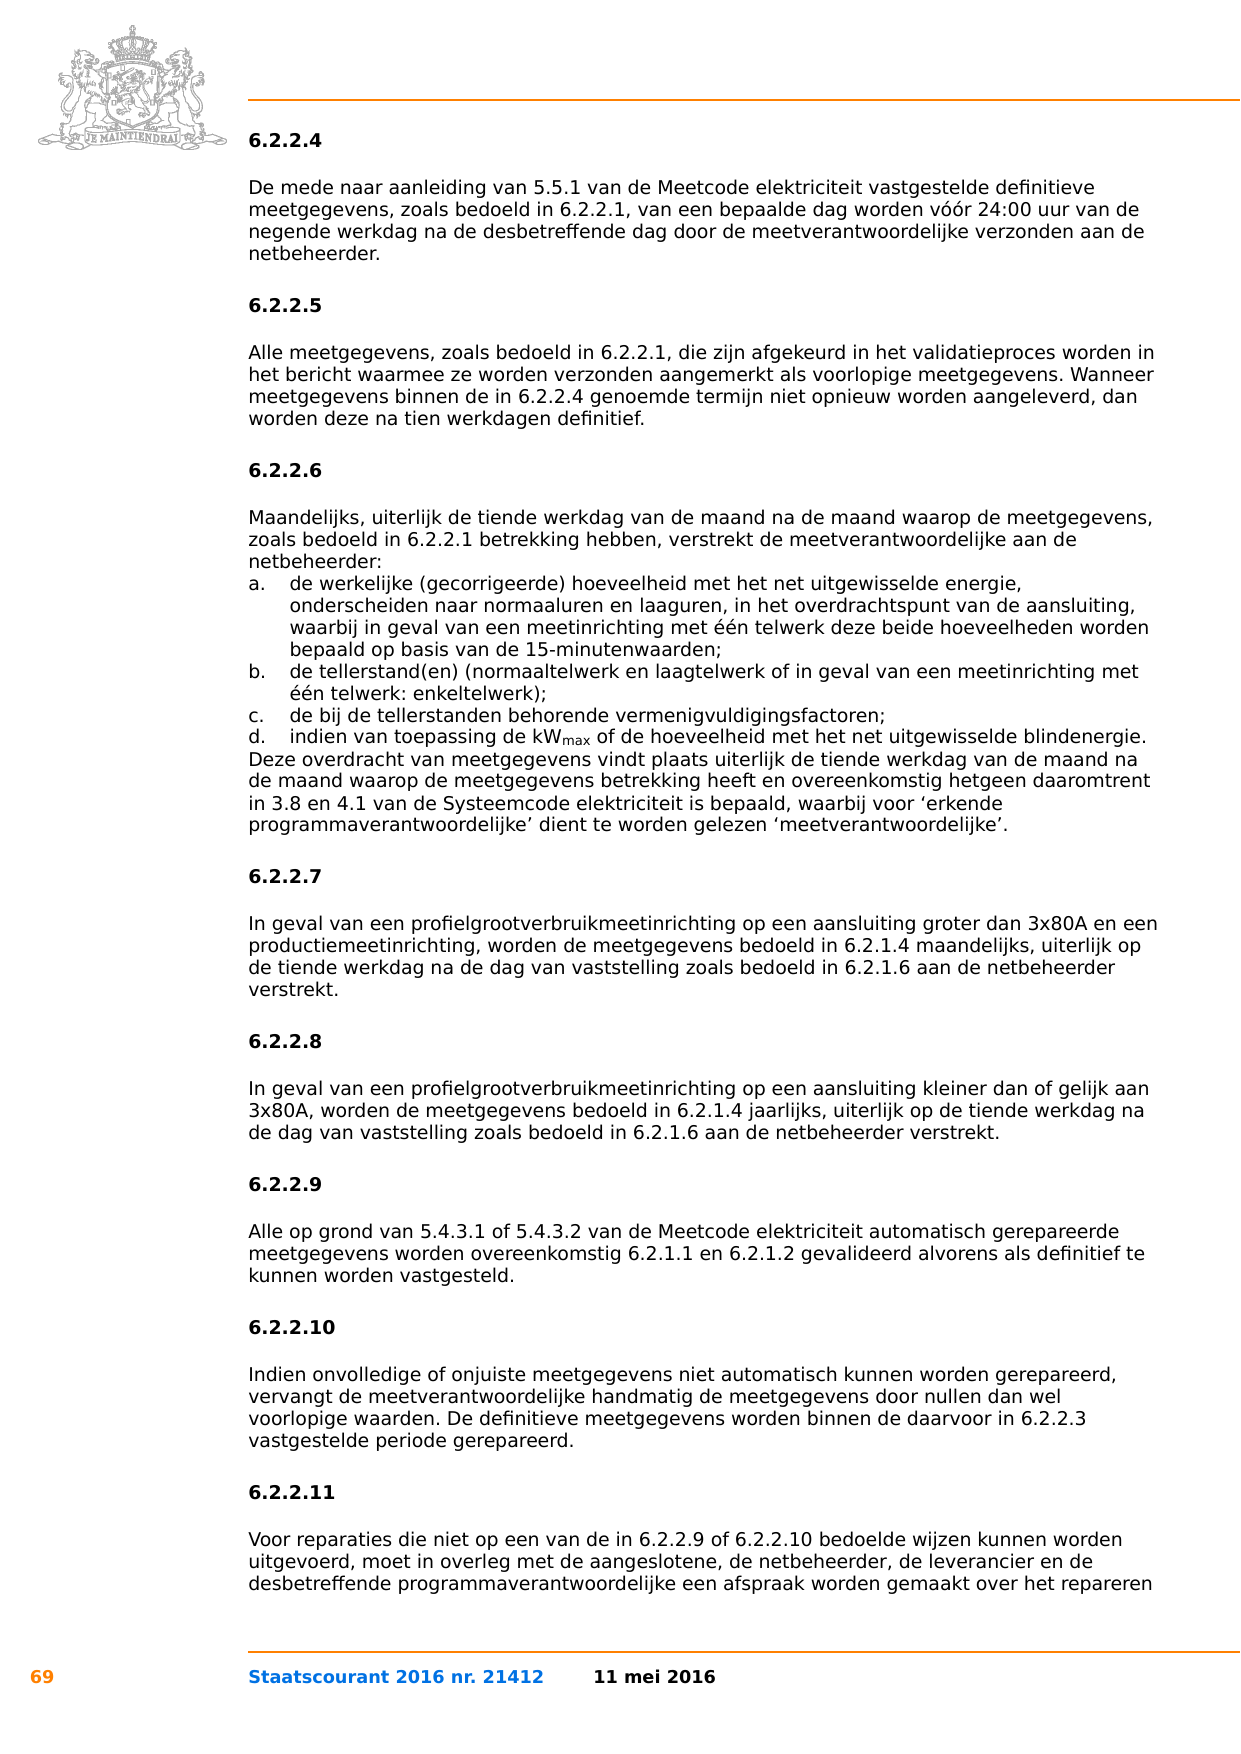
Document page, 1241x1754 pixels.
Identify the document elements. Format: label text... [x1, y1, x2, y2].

text c. de bij de tellerstanden behorende vermenigvuldigingsfactoren; [248, 704, 1163, 726]
text Voor reparaties die niet op een van de in 6.2.2.9 of 6.2.2.10 bedoelde wijzen kunnen worden uitgevoerd, moet in overleg met de aangeslotene, de netbeheerder, de leverancier en de desbetreffende programmaverantwoordelijke een afspraak worden gemaakt over het repareren [248, 1529, 1163, 1595]
subtitle 6.2.2.5 [248, 295, 1163, 317]
subtitle 6.2.2.4 [248, 130, 1163, 152]
subtitle 6.2.2.6 [248, 460, 1163, 482]
picture [38, 25, 227, 150]
subtitle 6.2.2.7 [248, 866, 1163, 888]
subtitle 6.2.2.11 [248, 1482, 1163, 1504]
text De mede naar aanleiding van 5.5.1 van de Meetcode elektriciteit vastgestelde definitieve meetgegevens, zoals bedoeld in 6.2.2.1, van een bepaalde dag worden vóór 24:00 uur van de negende werkdag na de desbetreffende dag door de meetverantwoordelijke verzonden aan de netbeheerder. [248, 177, 1163, 265]
subtitle 6.2.2.10 [248, 1317, 1163, 1339]
text Alle op grond van 5.4.3.1 of 5.4.3.2 van de Meetcode elektriciteit automatisch gerepareerde meetgegevens worden overeenkomstig 6.2.1.1 en 6.2.1.2 gevalideerd alvorens als definitief te kunnen worden vastgesteld. [248, 1221, 1163, 1287]
text In geval van een profielgrootverbruikmeetinrichting op een aansluiting kleiner dan of gelijk aan 3x80A, worden de meetgegevens bedoeld in 6.2.1.4 jaarlijks, uiterlijk op de tiende werkdag na de dag van vaststelling zoals bedoeld in 6.2.1.6 aan de netbeheerder verstrekt. [248, 1078, 1163, 1144]
text Maandelijks, uiterlijk de tiende werkdag van de maand na de maand waarop de meetgegevens, zoals bedoeld in 6.2.2.1 betrekking hebben, verstrekt de meetverantwoordelijke aan de netbeheerder: [248, 507, 1163, 573]
text Alle meetgegevens, zoals bedoeld in 6.2.2.1, die zijn afgekeurd in het validatieproces worden in het bericht waarmee ze worden verzonden aangemerkt als voorlopige meetgegevens. Wanneer meetgegevens binnen de in 6.2.2.4 genoemde termijn niet opnieuw worden aangeleverd, dan worden deze na tien werkdagen definitief. [248, 342, 1163, 430]
text In geval van een profielgrootverbruikmeetinrichting op een aansluiting groter dan 3x80A en een productiemeetinrichting, worden de meetgegevens bedoeld in 6.2.1.4 maandelijks, uiterlijk op de tiende werkdag na de dag van vaststelling zoals bedoeld in 6.2.1.6 aan de netbeheerder verstrekt. [248, 913, 1163, 1001]
subtitle 6.2.2.9 [248, 1174, 1163, 1196]
text b. de tellerstand(en) (normaaltelwerk en laagtelwerk of in geval van een meetinrichting met één telwerk: enkeltelwerk); [248, 661, 1163, 704]
text Deze overdracht van meetgegevens vindt plaats uiterlijk de tiende werkdag van de maand na de maand waarop de meetgegevens betrekking heeft en overeenkomstig hetgeen daaromtrent in 3.8 en 4.1 van de Systeemcode elektriciteit is bepaald, waarbij voor ‘erkende programmaverantwoordelijke’ dient te worden gelezen ‘meetverantwoordelijke’. [248, 748, 1163, 836]
subtitle 6.2.2.8 [248, 1031, 1163, 1053]
text Indien onvolledige of onjuiste meetgegevens niet automatisch kunnen worden gerepareerd, vervangt de meetverantwoordelijke handmatig de meetgegevens door nullen dan wel voorlopige waarden. De definitieve meetgegevens worden binnen de daarvoor in 6.2.2.3 vastgestelde periode gerepareerd. [248, 1364, 1163, 1452]
text a. de werkelijke (gecorrigeerde) hoeveelheid met het net uitgewisselde energie, onderscheiden naar normaaluren en laaguren, in het overdrachtspunt van de aansluiting, waarbij in geval van een meetinrichting met één telwerk deze beide hoeveelheden worden bepaald op basis van de 15-minutenwaarden; [248, 573, 1163, 661]
text d. indien van toepassing de kWmax of de hoeveelheid met het net uitgewisselde blindenergie. [248, 726, 1163, 748]
